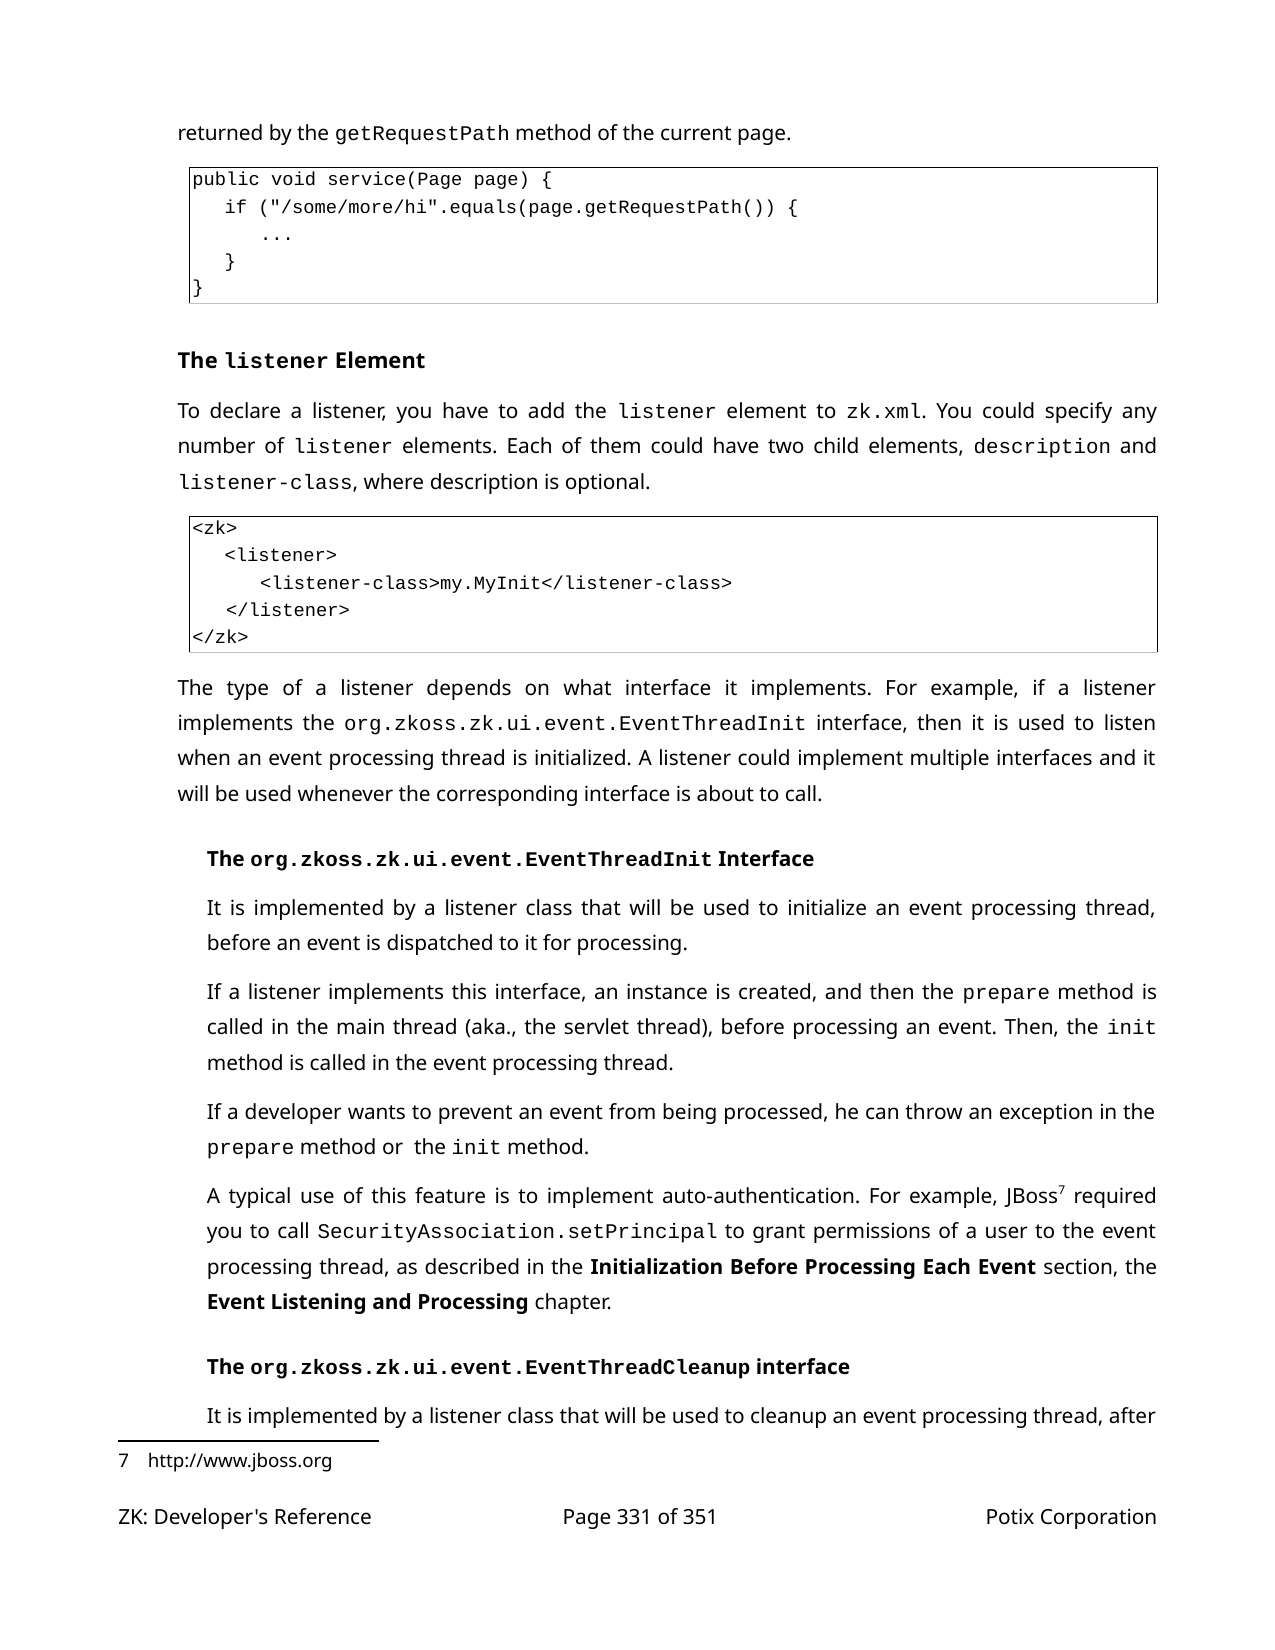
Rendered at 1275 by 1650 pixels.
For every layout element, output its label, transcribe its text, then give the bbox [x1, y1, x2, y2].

text ... [190, 222, 1157, 246]
text </zk> [190, 625, 1157, 652]
text The type of a listener depends on what interface it implements. For example, if a listener implements the org.zkoss.zk.ui.event.EventThreadInit interface, then it is used to listen when an event processing thread is initialized. A listener could implement multiple interfaces and it will be used whenever the corresponding interface is about to call. [177, 673, 1157, 807]
text It is implemented by a listener class that will be used to initialize an event processing thread, before an event is dispatched to it for processing. [207, 893, 1157, 956]
text If a developer wants to prevent an event from being processed, he can throw an exception in the prepare method or the init method. [207, 1097, 1157, 1161]
text public void service(Page page) { [190, 168, 1157, 192]
text </listener> [190, 598, 1157, 622]
subtitle The listener Element [177, 345, 1157, 375]
text } } [190, 249, 1157, 303]
text returned by the getRequestPath method of the current page. [177, 118, 1157, 147]
text <listener> [190, 543, 1157, 568]
text A typical use of this feature is to implement auto-authentication. For example, JBoss required you to call SecurityAssociation.setPrincipal to grant permissions of a user to the event processing thread, as described in the Initialization Before Processing Each Event section, the Event Listening and Processing chapter. [207, 1181, 1157, 1315]
text To declare a listener, you have to add the listener element to zk.xml. You could specify any number of listener elements. Each of them could have two child elements, description and listener-class, where description is optional. [177, 396, 1157, 496]
text If a listener implements this interface, an instance is created, and then the prepare method is called in the main thread (aka., the servlet thread), before processing an event. Then, the init method is called in the event processing thread. [207, 977, 1157, 1076]
text <zk> [190, 517, 1157, 540]
text It is implemented by a listener class that will be used to cleanup an event processing thread, after [207, 1401, 1157, 1429]
text <listener-class>my.MyInit</listener-class> [190, 571, 1157, 595]
text http://www.jboss.org [118, 1447, 1157, 1473]
subtitle The org.zkoss.zk.ui.event.EventThreadCleanup interface [207, 1352, 1157, 1381]
subtitle The org.zkoss.zk.ui.event.EventThreadInit Interface [207, 844, 1157, 872]
text if ("/some/more/hi".equals(page.getRequestPath()) { [190, 194, 1157, 219]
